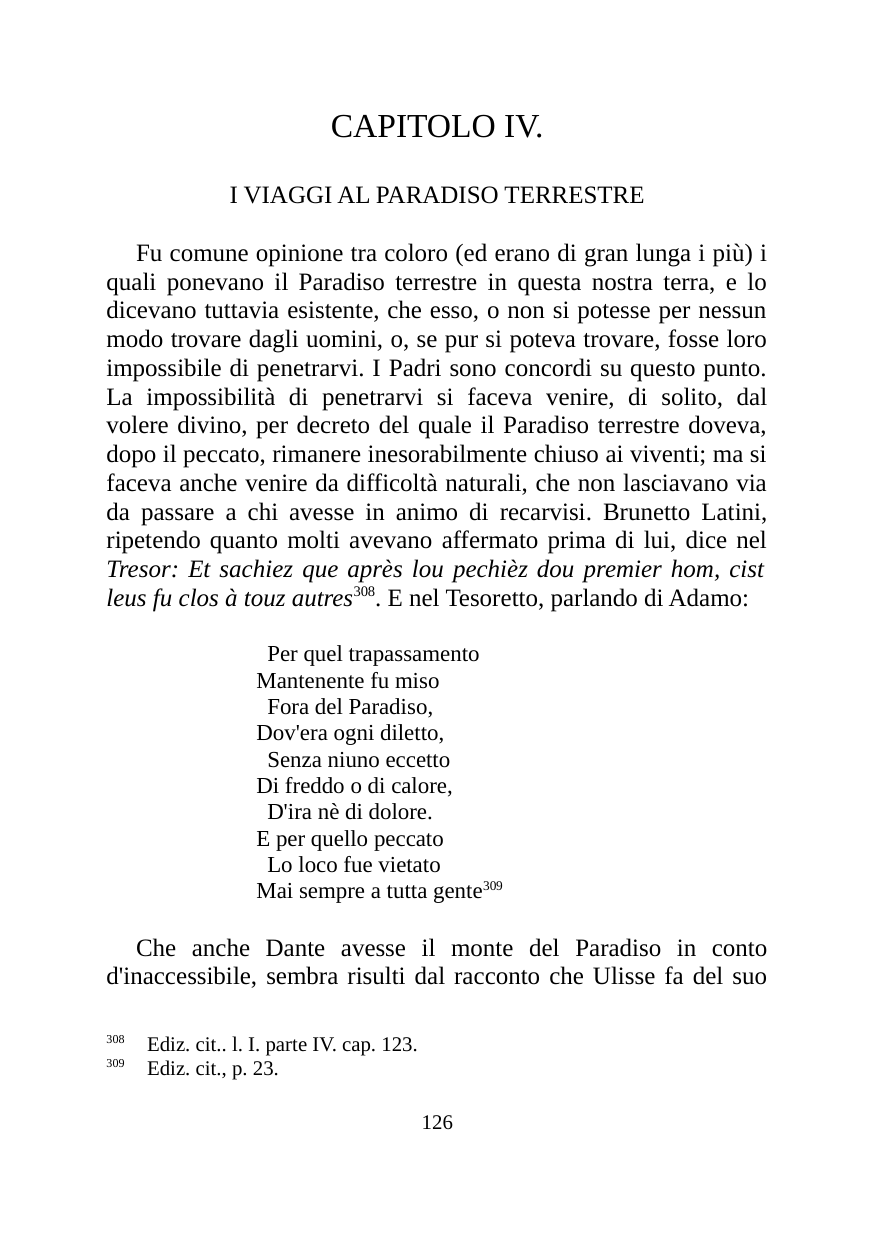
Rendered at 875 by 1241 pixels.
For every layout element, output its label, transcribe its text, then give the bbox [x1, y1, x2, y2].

text Che anche Dante avesse il monte del Paradiso in conto d'inaccessibile, sembra risulti dal racconto che Ulisse fa del suo [106, 933, 768, 990]
text E per quello peccato [237, 825, 768, 851]
text Fora del Paradiso, [237, 693, 768, 719]
text Fu comune opinione tra coloro (ed erano di gran lunga i più) i quali ponevano il Paradiso terrestre in questa nostra terra, e lo dicevano tuttavia esistente, che esso, o non si potesse per nessun modo trovare dagli uomini, o, se pur si poteva trovare, fosse loro impossibile di penetrarvi. I Padri sono concordi su questo punto. La impossibilità di penetrarvi si faceva venire, di solito, dal volere divino, per decreto del quale il Paradiso terrestre doveva, dopo il peccato, rimanere inesorabilmente chiuso ai viventi; ma si faceva anche venire da difficoltà naturali, che non lasciavano via da passare a chi avesse in animo di recarvisi. Brunetto Latini, ripetendo quanto molti avevano affermato prima di lui, dice nel Tresor: Et sachiez que après lou pechièz dou premier hom, cist leus fu clos à touz autres. E nel Tesoretto, parlando di Adamo: [106, 238, 768, 612]
text D'ira nè di dolore. [237, 798, 768, 825]
text Mai sempre a tutta gente [237, 877, 768, 904]
text Mantenente fu miso [237, 667, 768, 693]
text Ediz. cit., p. 23. [106, 1056, 768, 1080]
subtitle CAPITOLO IV. [106, 106, 768, 145]
text Lo loco fue vietato [237, 851, 768, 877]
text Di freddo o di calore, [237, 772, 768, 798]
text Per quel trapassamento [237, 640, 768, 667]
text Senza niuno eccetto [237, 746, 768, 772]
text Dov'era ogni diletto, [237, 719, 768, 746]
text I VIAGGI AL PARADISO TERRESTRE [106, 180, 768, 209]
text Ediz. cit.. l. I. parte IV. cap. 123. [106, 1032, 768, 1056]
